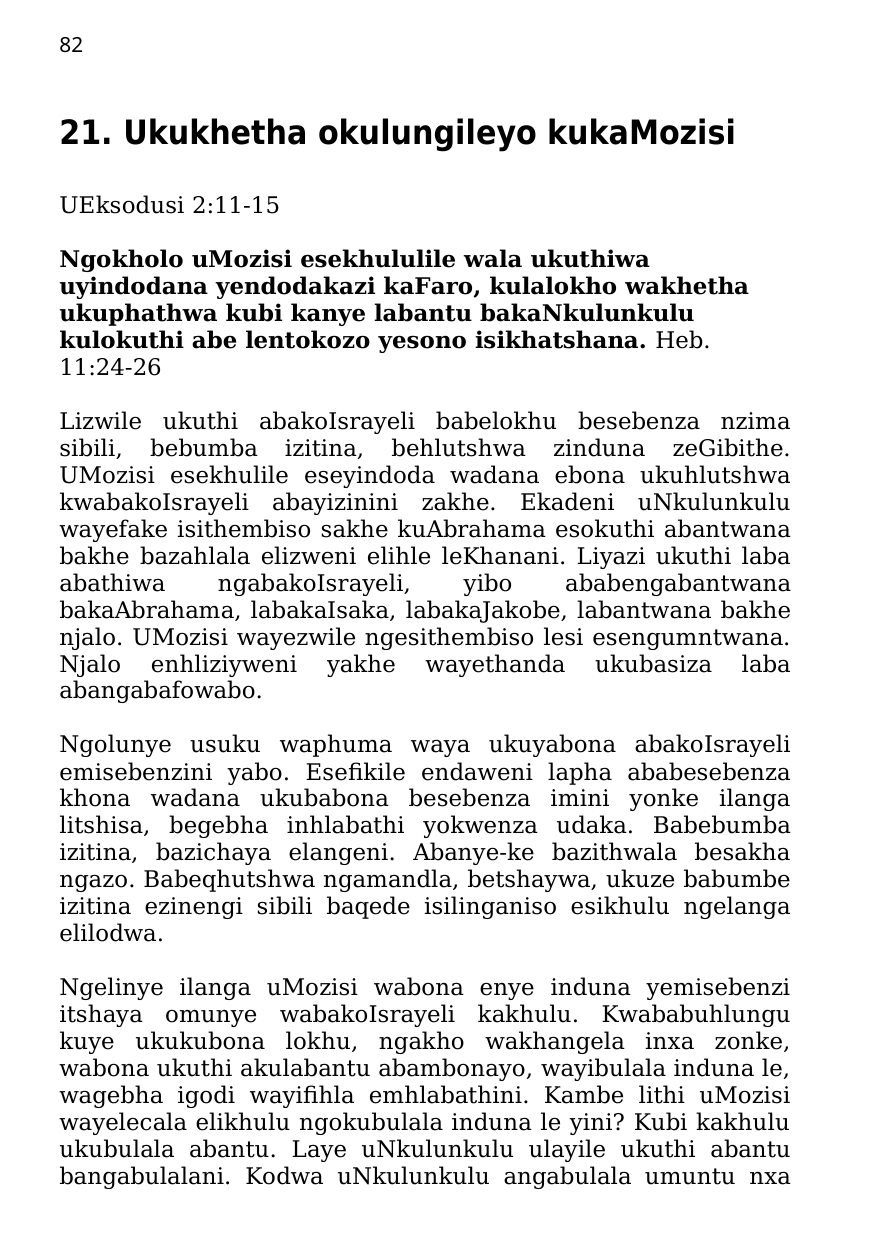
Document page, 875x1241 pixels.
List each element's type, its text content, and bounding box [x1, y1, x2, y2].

text UEksodusi 2:11-15 [59, 192, 791, 219]
text Ngokholo uMozisi esekhululile wala ukuthiwa uyindodana yendodakazi kaFaro, kulalokho wakhetha ukuphathwa kubi kanye labantu bakaNkulunkulu kulokuthi abe lentokozo yesono isikhatshana. Heb. 11:24-26 [59, 246, 791, 381]
text Ngolunye usuku waphuma waya ukuyabona abakoIsrayeli emisebenzini yabo. Esefikile endaweni lapha ababesebenza khona wadana ukubabona besebenza imini yonke ilanga litshisa, begebha inhlabathi yokwenza udaka. Babebumba izitina, bazichaya elangeni. Abanye-ke bazithwala besakha ngazo. Babeqhutshwa ngamandla, betshaywa, ukuze babumbe izitina ezinengi sibili baqede isilinganiso esikhulu ngelanga elilodwa. [59, 731, 791, 947]
text Ngelinye ilanga uMozisi wabona enye induna yemisebenzi itshaya omunye wabakoIsrayeli kakhulu. Kwababuhlungu kuye ukukubona lokhu, ngakho wakhangela inxa zonke, wabona ukuthi akulabantu abambonayo, wayibulala induna le, wagebha igodi wayifihla emhlabathini. Kambe lithi uMozisi wayelecala elikhulu ngokubulala induna le yini? Kubi kakhulu ukubulala abantu. Laye uNkulunkulu ulayile ukuthi abantu bangabulalani. Kodwa uNkulunkulu angabulala umuntu nxa [59, 974, 791, 1190]
subtitle 21. Ukukhetha okulungileyo kukaMozisi [59, 113, 791, 152]
text Lizwile ukuthi abakoIsrayeli babelokhu besebenza nzima sibili, bebumba izitina, behlutshwa zinduna zeGibithe. UMozisi esekhulile eseyindoda wadana ebona ukuhlutshwa kwabakoIsrayeli abayizinini zakhe. Ekadeni uNkulunkulu wayefake isithembiso sakhe kuAbrahama esokuthi abantwana bakhe bazahlala elizweni elihle leKhanani. Liyazi ukuthi laba abathiwa ngabakoIsrayeli, yibo ababengabantwana bakaAbrahama, labakaIsaka, labakaJakobe, labantwana bakhe njalo. UMozisi wayezwile ngesithembiso lesi esengumntwana. Njalo enhliziyweni yakhe wayethanda ukubasiza laba abangabafowabo. [59, 408, 791, 704]
